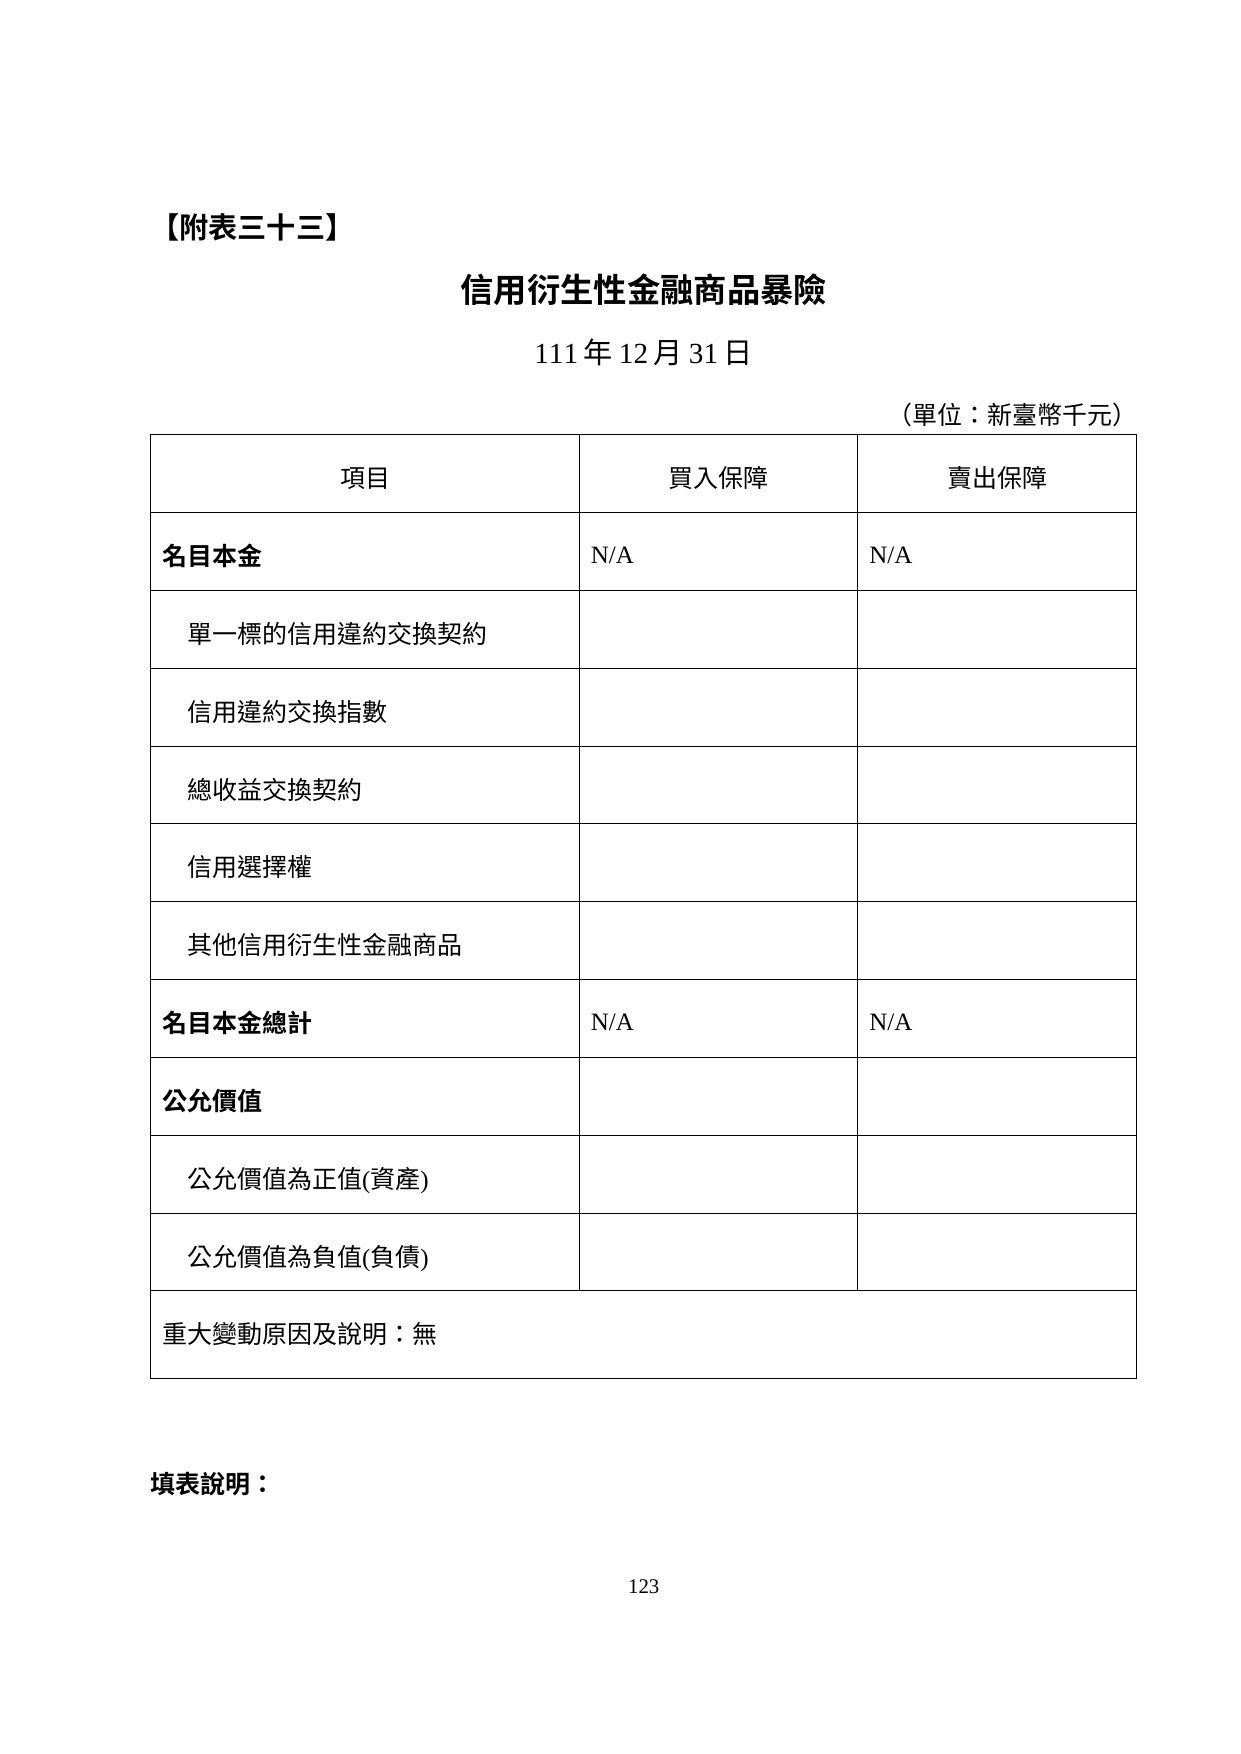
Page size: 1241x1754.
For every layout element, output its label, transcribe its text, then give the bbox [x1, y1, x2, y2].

table_cell N/A [858, 980, 1136, 1057]
table_cell [858, 1058, 1136, 1134]
table_cell [580, 669, 857, 746]
table_header 項目 [151, 435, 579, 512]
table_header 買入保障 [580, 435, 857, 512]
table_cell 其他信用衍生性金融商品 [151, 902, 579, 979]
text （單位：新臺幣千元） [150, 372, 1137, 434]
table_cell [858, 902, 1136, 979]
text 信用衍生性金融商品暴險 [150, 247, 1137, 309]
table_cell [858, 669, 1136, 746]
table_cell [580, 1214, 857, 1290]
table_cell [858, 591, 1136, 668]
table_cell N/A [580, 980, 857, 1057]
table_cell 名目本金 [151, 513, 579, 590]
subtitle 【附表三十三】信用衍生性金融商品暴險 [150, 184, 1137, 247]
table_cell [580, 747, 857, 823]
table_cell [580, 1136, 857, 1212]
table_cell N/A [580, 513, 857, 590]
table_cell [858, 1214, 1136, 1290]
table_cell 公允價值為負值(負債) [151, 1214, 579, 1290]
table_cell 信用違約交換指數 [151, 669, 579, 746]
table_cell 公允價值為正值(資產) [151, 1136, 579, 1212]
table_cell [858, 747, 1136, 823]
table_cell 總收益交換契約 [151, 747, 579, 823]
table_cell 信用選擇權 [151, 824, 579, 901]
table_cell [858, 1136, 1136, 1212]
text 111年12月31日 [150, 309, 1137, 372]
table_cell [580, 1058, 857, 1134]
table_cell 名目本金總計 [151, 980, 579, 1057]
table_header 賣出保障 [858, 435, 1136, 512]
table_cell 單一標的信用違約交換契約 [151, 591, 579, 668]
table_cell 公允價值 [151, 1058, 579, 1134]
table_cell [858, 824, 1136, 901]
table_cell 重大變動原因及說明：無 [151, 1291, 1136, 1378]
table_cell N/A [858, 513, 1136, 590]
table_cell [580, 591, 857, 668]
text 填表說明： [150, 1441, 1137, 1504]
table_cell [580, 824, 857, 901]
table_cell [580, 902, 857, 979]
